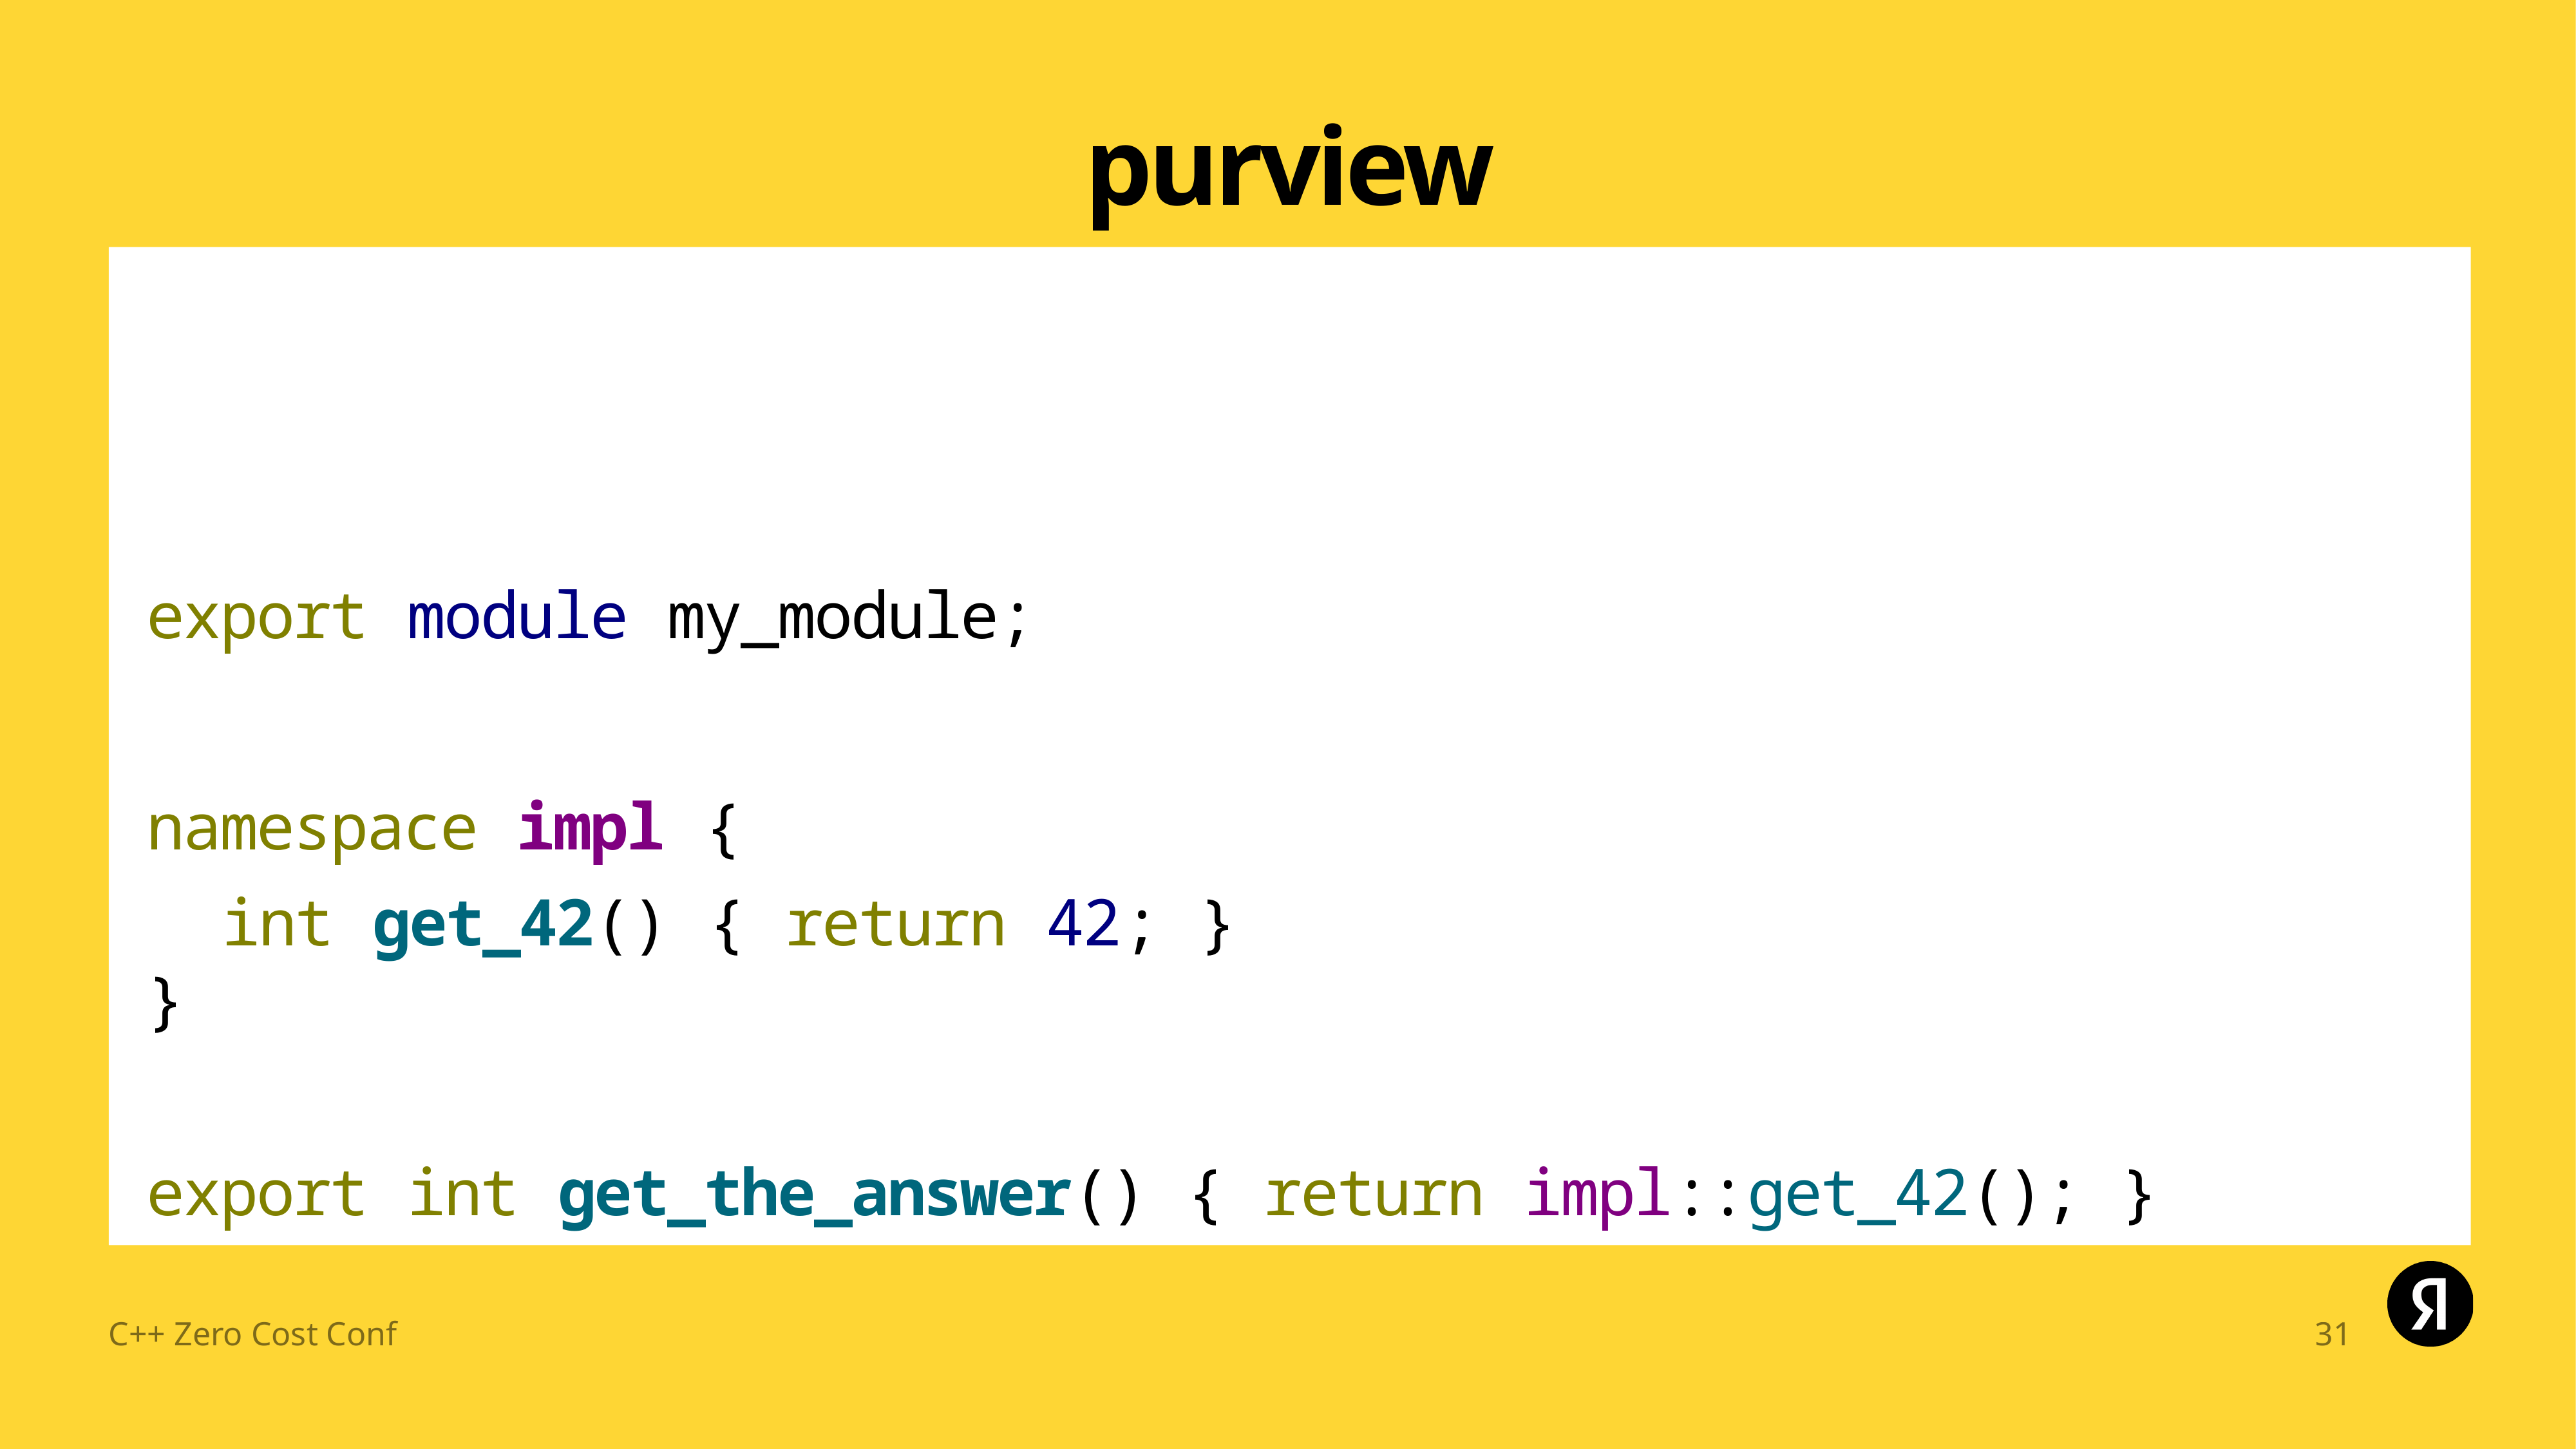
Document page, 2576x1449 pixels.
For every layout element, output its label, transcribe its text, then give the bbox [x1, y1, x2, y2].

list export module my_module; namespace impl { int get_42() { return 42; } } export int get_the_answer() { return impl::get_42(); } [108, 247, 2471, 1245]
picture [2387, 1261, 2474, 1347]
title purview [106, 101, 2473, 228]
